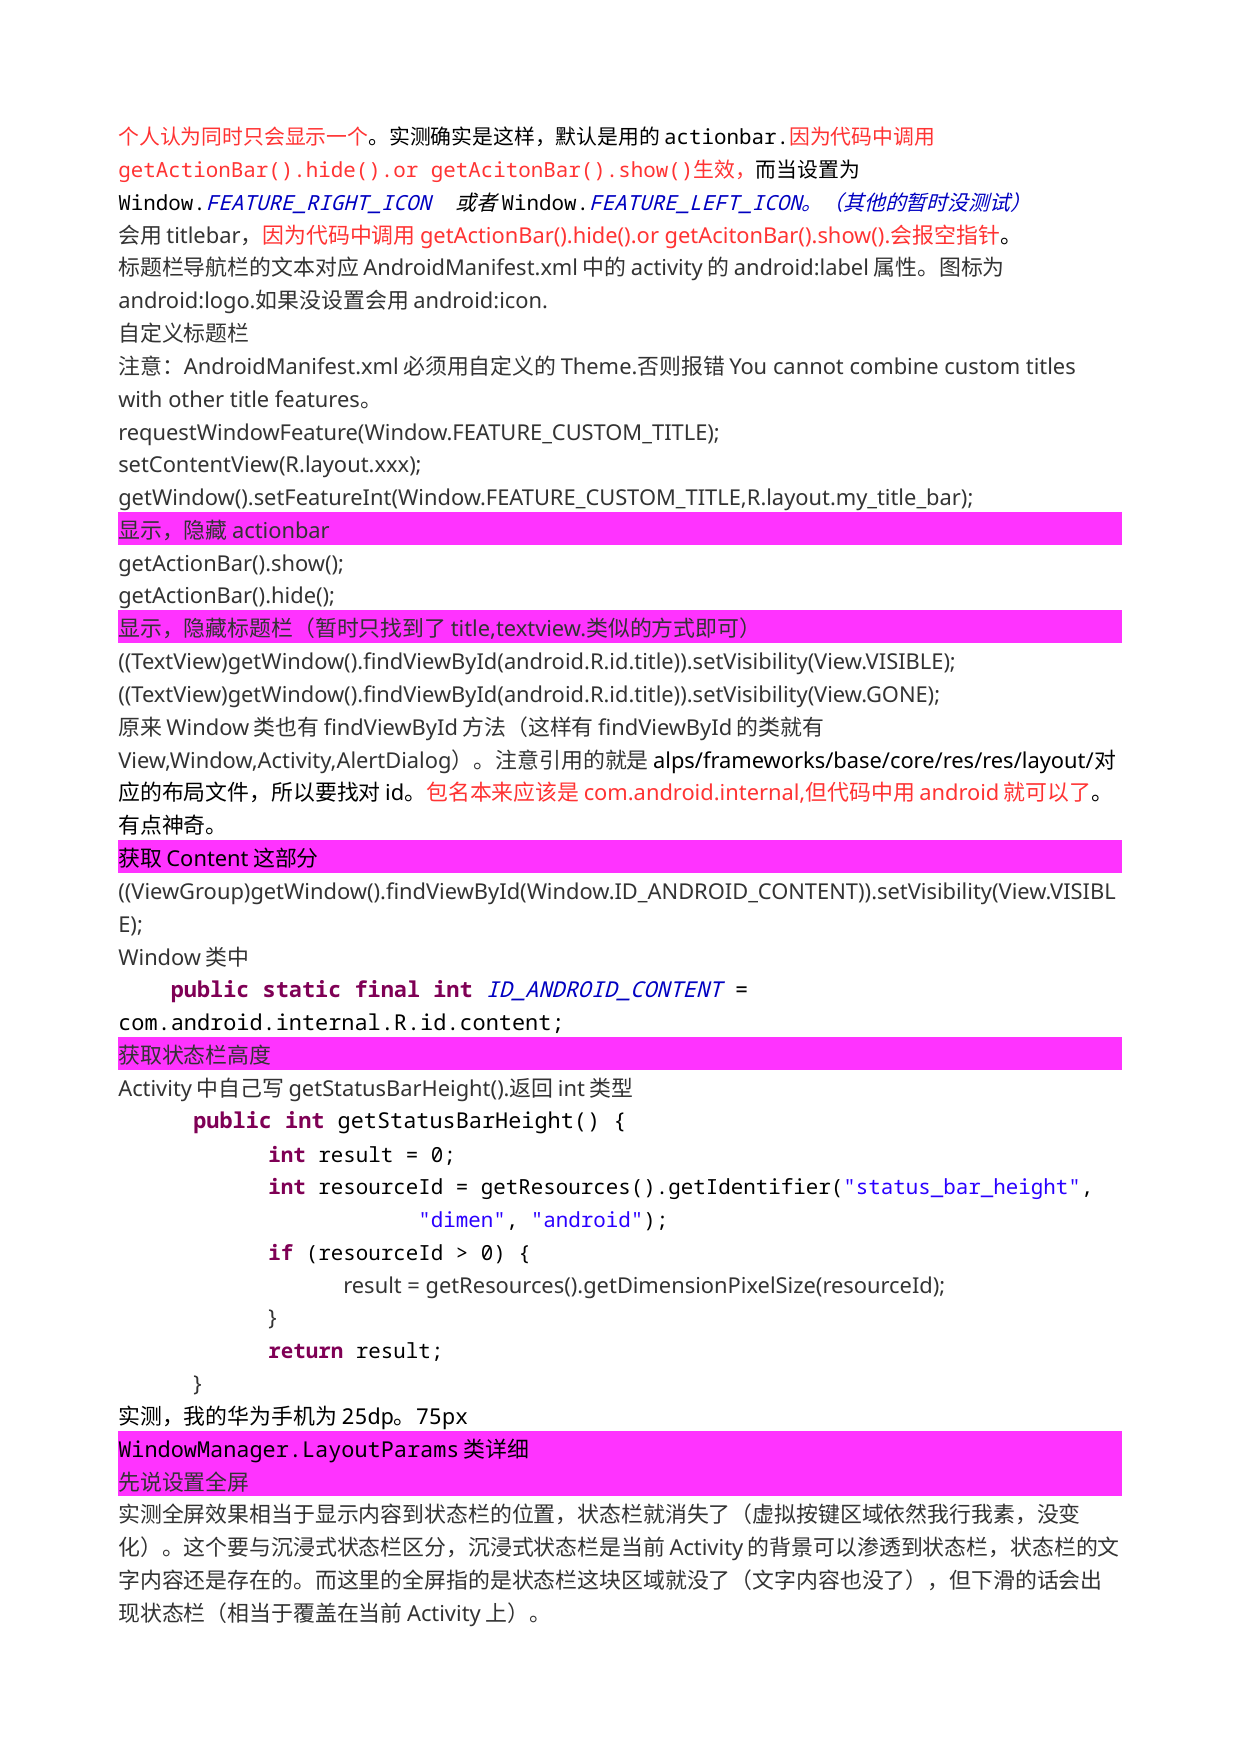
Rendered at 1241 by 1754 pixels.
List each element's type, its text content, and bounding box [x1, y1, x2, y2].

text getActionBar().hide(); [118, 577, 1122, 610]
text 标题栏导航栏的文本对应AndroidManifest.xml中的activity的android:label属性。图标为android:logo.如果没设置会用android:icon. [118, 249, 1122, 315]
text 会用titlebar，因为代码中调用getActionBar().hide().or getAcitonBar().show().会报空指针。 [118, 217, 1122, 249]
text "dimen", "android"); [118, 1201, 1122, 1234]
text 显示，隐藏标题栏（暂时只找到了title,textview.类似的方式即可） [118, 610, 1122, 643]
text 实测全屏效果相当于显示内容到状态栏的位置，状态栏就消失了（虚拟按键区域依然我行我素，没变化）。这个要与沉浸式状态栏区分，沉浸式状态栏是当前Activity的背景可以渗透到状态栏，状态栏的文字内容还是存在的。而这里的全屏指的是状态栏这块区域就没了（文字内容也没了），但下滑的话会出现状态栏（相当于覆盖在当前Activity上）。 [118, 1496, 1122, 1627]
text WindowManager.LayoutParams类详细 [118, 1431, 1122, 1463]
text 注意：AndroidManifest.xml必须用自定义的Theme.否则报错You cannot combine custom titles with other title features。 [118, 348, 1122, 413]
text int resourceId = getResources().getIdentifier("status_bar_height", [118, 1168, 1122, 1201]
text if (resourceId > 0) { [118, 1234, 1122, 1267]
text Window类中 [118, 938, 1122, 971]
text ((TextView)getWindow().findViewById(android.R.id.title)).setVisibility(View.VISIBLE); [118, 643, 1122, 676]
text 自定义标题栏 [118, 315, 1122, 348]
text } [118, 1365, 1122, 1398]
text requestWindowFeature(Window.FEATURE_CUSTOM_TITLE); [118, 413, 1122, 446]
text 显示，隐藏actionbar [118, 512, 1122, 545]
text Activity中自己写getStatusBarHeight().返回int类型 [118, 1070, 1122, 1102]
text setContentView(R.layout.xxx); [118, 446, 1122, 479]
text } [118, 1299, 1122, 1332]
text int result = 0; [118, 1135, 1122, 1168]
text 先说设置全屏 [118, 1463, 1122, 1496]
text public static final int ID_ANDROID_CONTENT = com.android.internal.R.id.content; [118, 971, 1122, 1037]
text return result; [118, 1332, 1122, 1365]
text public int getStatusBarHeight() { [118, 1102, 1122, 1135]
text getWindow().setFeatureInt(Window.FEATURE_CUSTOM_TITLE,R.layout.my_title_bar); [118, 479, 1122, 512]
text ((ViewGroup)getWindow().findViewById(Window.ID_ANDROID_CONTENT)).setVisibility(View.VISIBLE); [118, 873, 1122, 938]
text 个人认为同时只会显示一个。实测确实是这样，默认是用的actionbar.因为代码中调用getActionBar().hide().or getAcitonBar().show()生效，而当设置为Window.FEATURE_RIGHT_ICON 或者Window.FEATURE_LEFT_ICON。（其他的暂时没测试） [118, 118, 1122, 217]
text result = getResources().getDimensionPixelSize(resourceId); [118, 1267, 1122, 1299]
text 原来Window类也有findViewById方法（这样有findViewById的类就有View,Window,Activity,AlertDialog）。注意引用的就是alps/frameworks/base/core/res/res/layout/对应的布局文件，所以要找对id。包名本来应该是com.android.internal,但代码中用android就可以了。有点神奇。 [118, 709, 1122, 840]
text 实测，我的华为手机为25dp。75px [118, 1398, 1122, 1431]
text 获取状态栏高度 [118, 1037, 1122, 1070]
text 获取Content这部分 [118, 840, 1122, 873]
text getActionBar().show(); [118, 545, 1122, 577]
text ((TextView)getWindow().findViewById(android.R.id.title)).setVisibility(View.GONE); [118, 676, 1122, 709]
